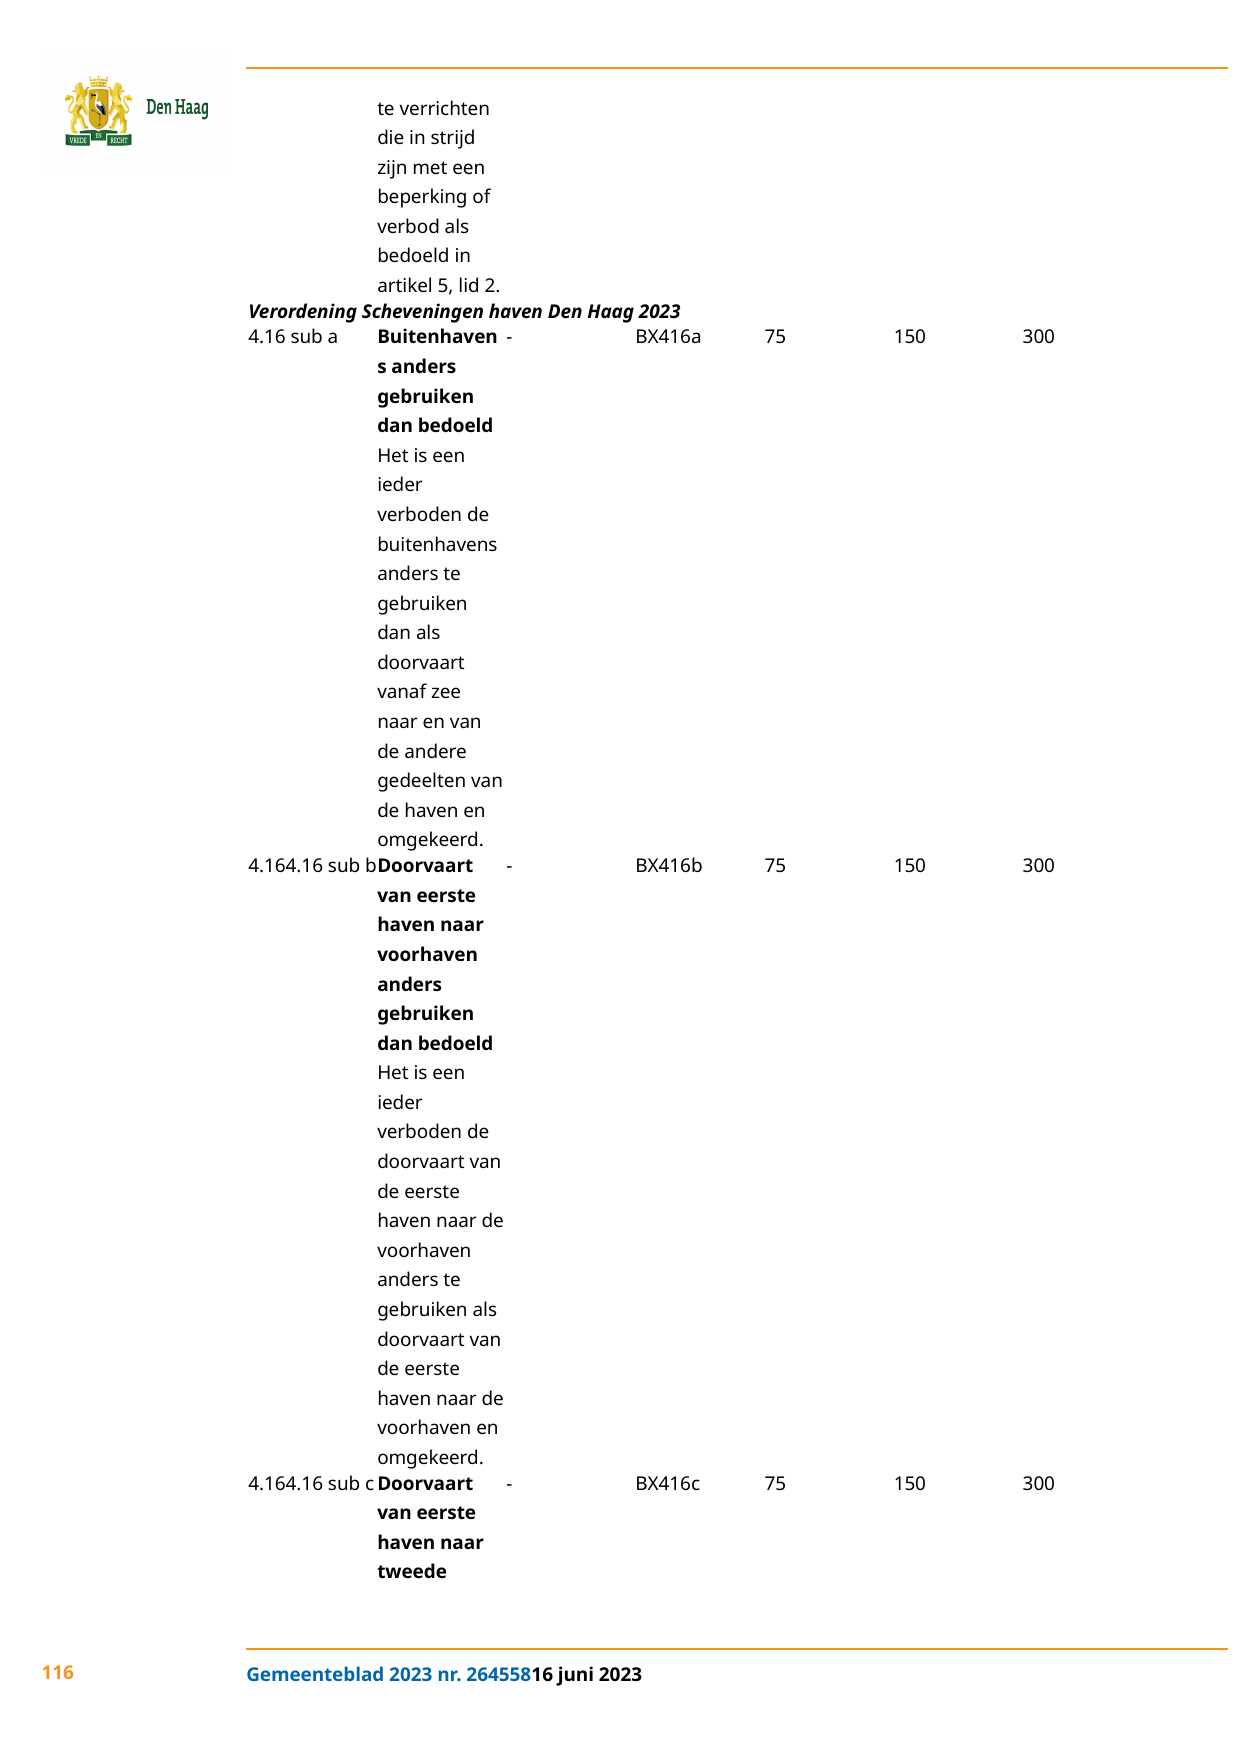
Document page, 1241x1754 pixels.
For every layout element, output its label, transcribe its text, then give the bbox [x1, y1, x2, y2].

picture [41, 47, 231, 172]
table_cell 75 [764, 853, 893, 1470]
table_cell Buitenhavens anders gebruiken dan bedoeld Het is een ieder verboden de buitenhavens anders te gebruiken dan als doorvaart vanaf zee naar en van de andere gedeelten van de haven en omgekeerd. [377, 324, 506, 852]
table_cell [764, 95, 893, 298]
table_cell BX416a [635, 324, 764, 852]
table_cell 75 [764, 1470, 893, 1584]
table_cell [248, 95, 377, 298]
table_cell BX416b [635, 853, 764, 1470]
table_cell - [506, 1470, 635, 1584]
table_cell [635, 95, 764, 298]
table_cell - [506, 853, 635, 1470]
table_cell Doorvaart van eerste haven naar tweede [377, 1470, 506, 1584]
table_cell 300 [1023, 1470, 1152, 1584]
table_cell BX416c [635, 1470, 764, 1584]
table_cell 150 [894, 324, 1022, 852]
table_cell [894, 95, 1022, 298]
table_cell 150 [894, 1470, 1022, 1584]
table_cell 4.16 sub a [248, 324, 377, 852]
table_cell 75 [764, 324, 893, 852]
table_cell 300 [1023, 853, 1152, 1470]
table_cell 150 [894, 853, 1022, 1470]
table_cell te verrichten die in strijd zijn met een beperking of verbod als bedoeld in artikel 5, lid 2. [377, 95, 506, 298]
table_cell 4.164.16 sub c [248, 1470, 377, 1584]
table_cell Doorvaart van eerste haven naar voorhaven anders gebruiken dan bedoeld Het is een ieder verboden de doorvaart van de eerste haven naar de voorhaven anders te gebruiken als doorvaart van de eerste haven naar de voorhaven en omgekeerd. [377, 853, 506, 1470]
table_cell [1023, 95, 1152, 298]
table_cell - [506, 324, 635, 852]
table_cell - [506, 95, 635, 298]
table_cell 4.164.16 sub b [248, 853, 377, 1470]
table_cell 300 [1023, 324, 1152, 852]
table_cell Verordening Scheveningen haven Den Haag 2023 [248, 298, 1152, 324]
